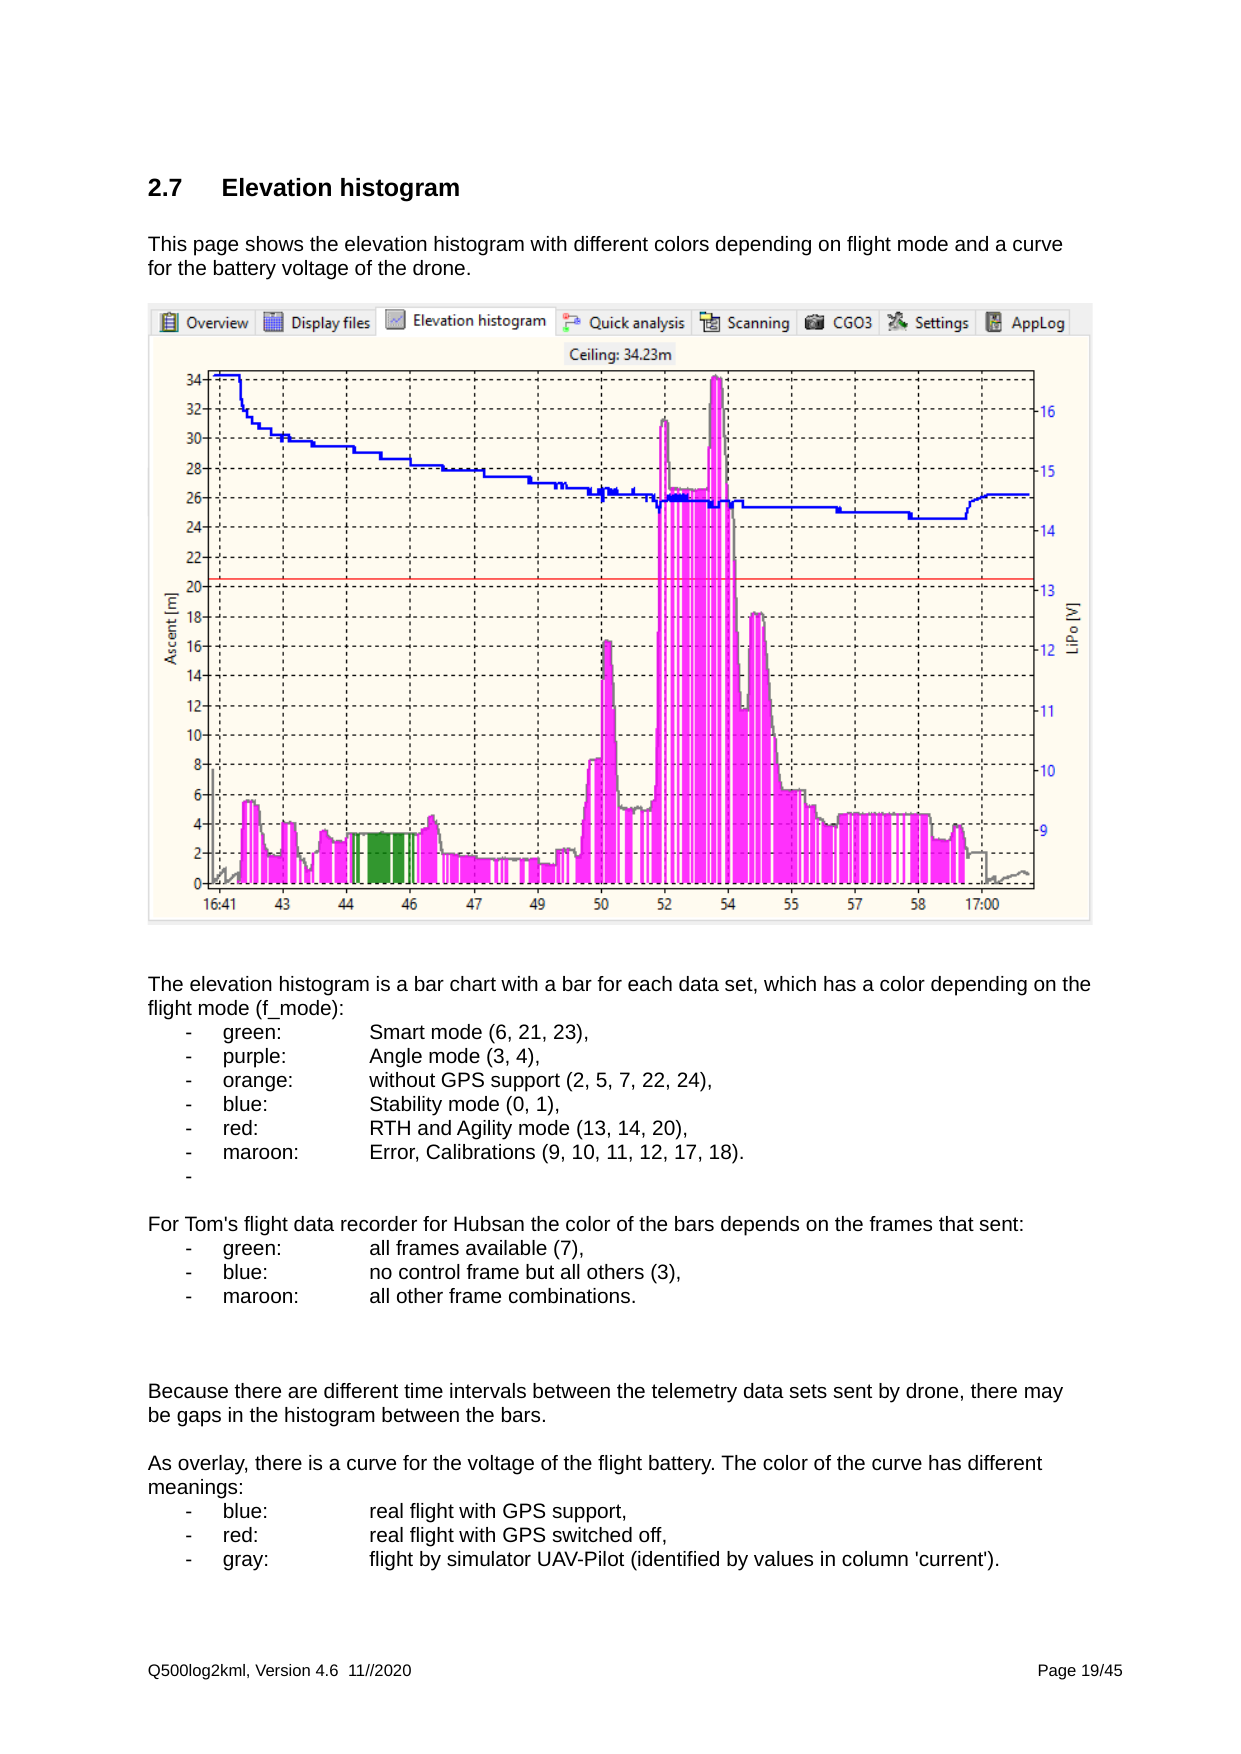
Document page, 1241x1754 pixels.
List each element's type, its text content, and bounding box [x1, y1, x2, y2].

list maroon: Error, Calibrations (9, 10, 11, 12, 17, 18). [185, 1140, 1093, 1164]
subtitle Elevation histogram [148, 173, 1093, 201]
list red: real flight with GPS switched off, [185, 1523, 1093, 1547]
list gray: flight by simulator UAV-Pilot (identified by values in column 'current'). [185, 1547, 1093, 1571]
text For Tom's flight data recorder for Hubsan the color of the bars depends on the frames that sent: [148, 1212, 1093, 1236]
list blue: no control frame but all others (3), [185, 1259, 1093, 1283]
list red: RTH and Agility mode (13, 14, 20), [185, 1116, 1093, 1140]
list maroon: all other frame combinations. [185, 1283, 1093, 1307]
list green: all frames available (7), [185, 1236, 1093, 1259]
text Because there are different time intervals between the telemetry data sets sent by drone, there may be gaps in the histogram between the bars. [148, 1379, 1093, 1427]
list blue: Stability mode (0, 1), [185, 1092, 1093, 1116]
list purple: Angle mode (3, 4), [185, 1044, 1093, 1068]
list blue: real flight with GPS support, [185, 1499, 1093, 1523]
list orange: without GPS support (2, 5, 7, 22, 24), [185, 1068, 1093, 1092]
picture [147, 303, 1093, 925]
text As overlay, there is a curve for the voltage of the flight battery. The color of the curve has different meanings: [148, 1451, 1093, 1499]
list green: Smart mode (6, 21, 23), [185, 1020, 1093, 1044]
text This page shows the elevation histogram with different colors depending on flight mode and a curve for the battery voltage of the drone. [148, 232, 1093, 279]
text The elevation histogram is a bar chart with a bar for each data set, which has a color depending on the flight mode (f_mode): [148, 972, 1093, 1020]
